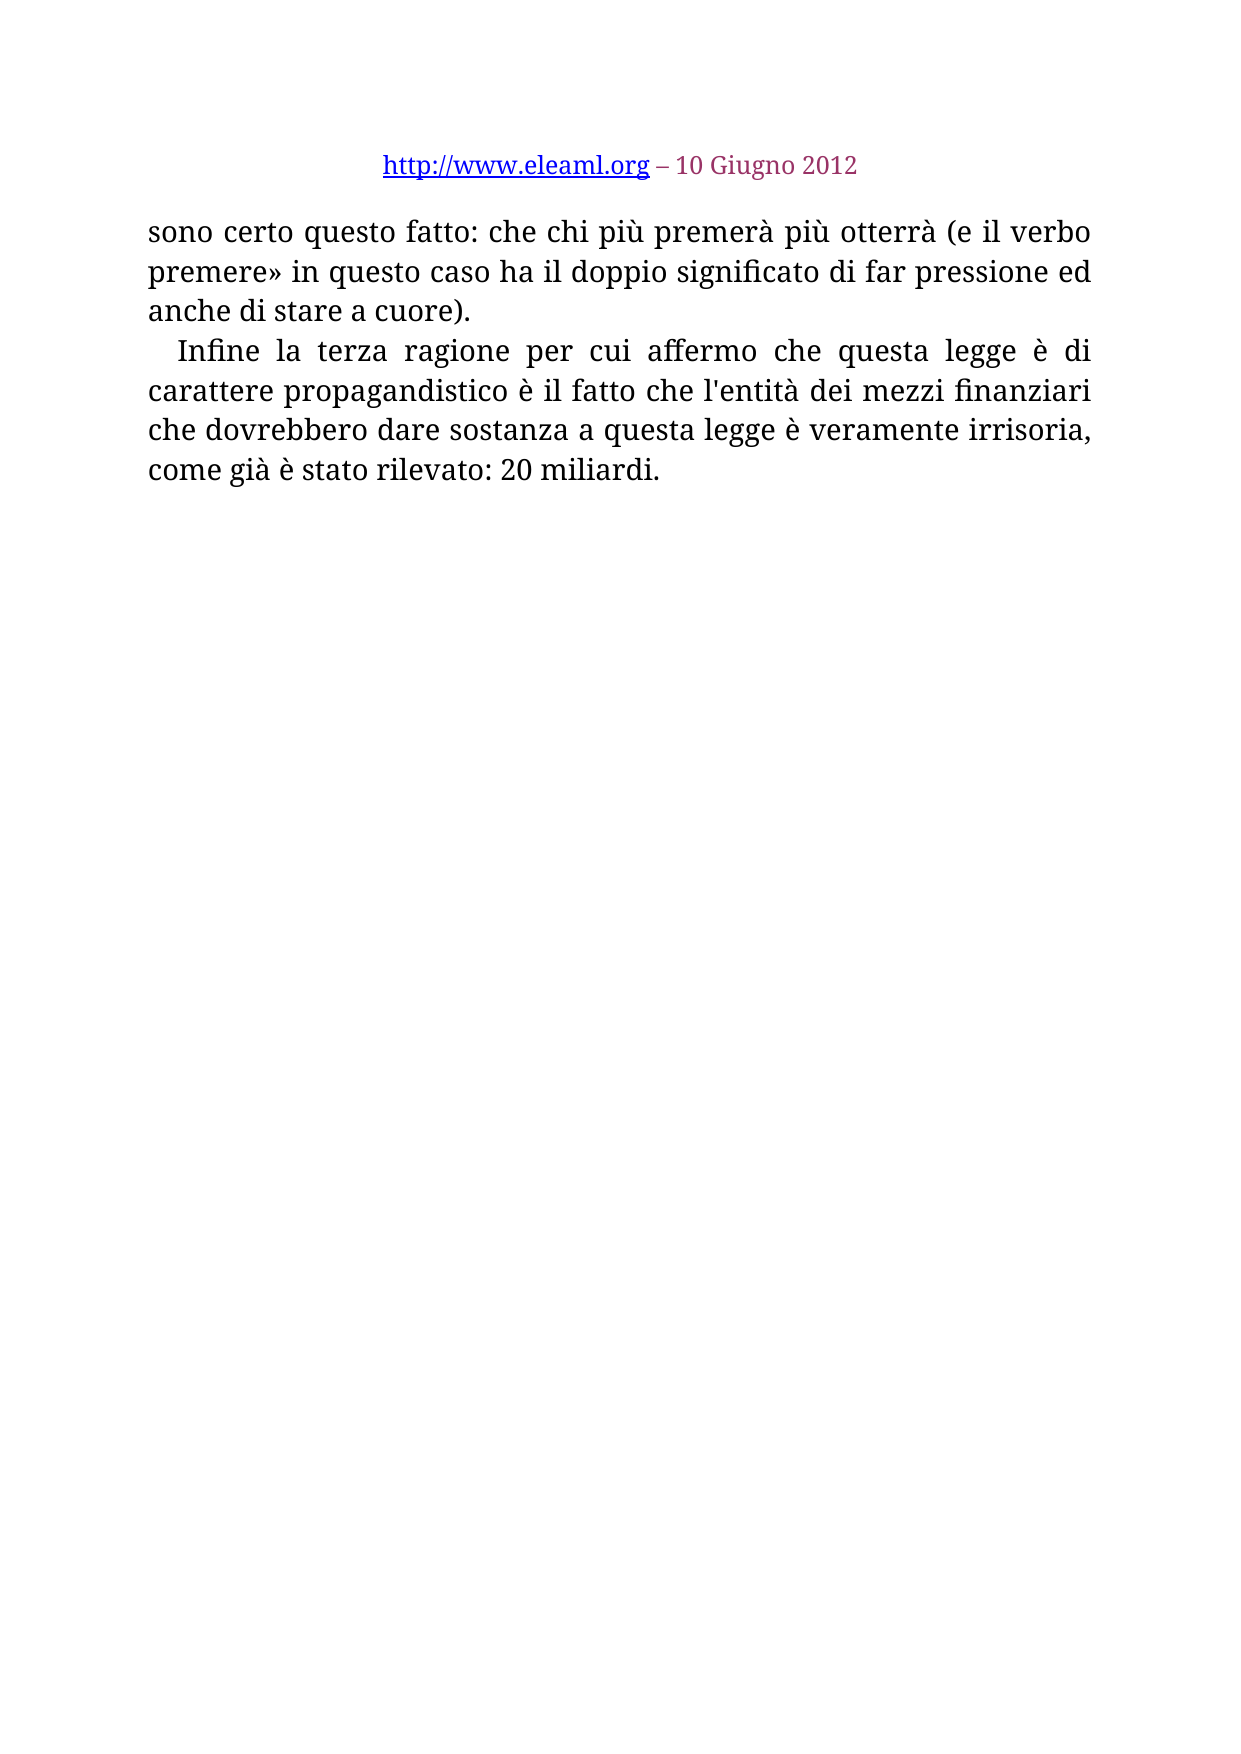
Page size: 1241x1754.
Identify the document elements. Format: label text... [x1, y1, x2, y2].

text sono certo questo fatto: che chi più premerà più otterrà (e il verbo premere» in questo caso ha il doppio significato di far pressione ed anche di stare a cuore). [148, 211, 1093, 330]
text Infine la terza ragione per cui affermo che questa legge è di carattere propagandistico è il fatto che l'entità dei mezzi finanziari che dovrebbero dare sostanza a questa legge è veramente irrisoria, come già è stato rilevato: 20 miliardi. [148, 330, 1093, 489]
